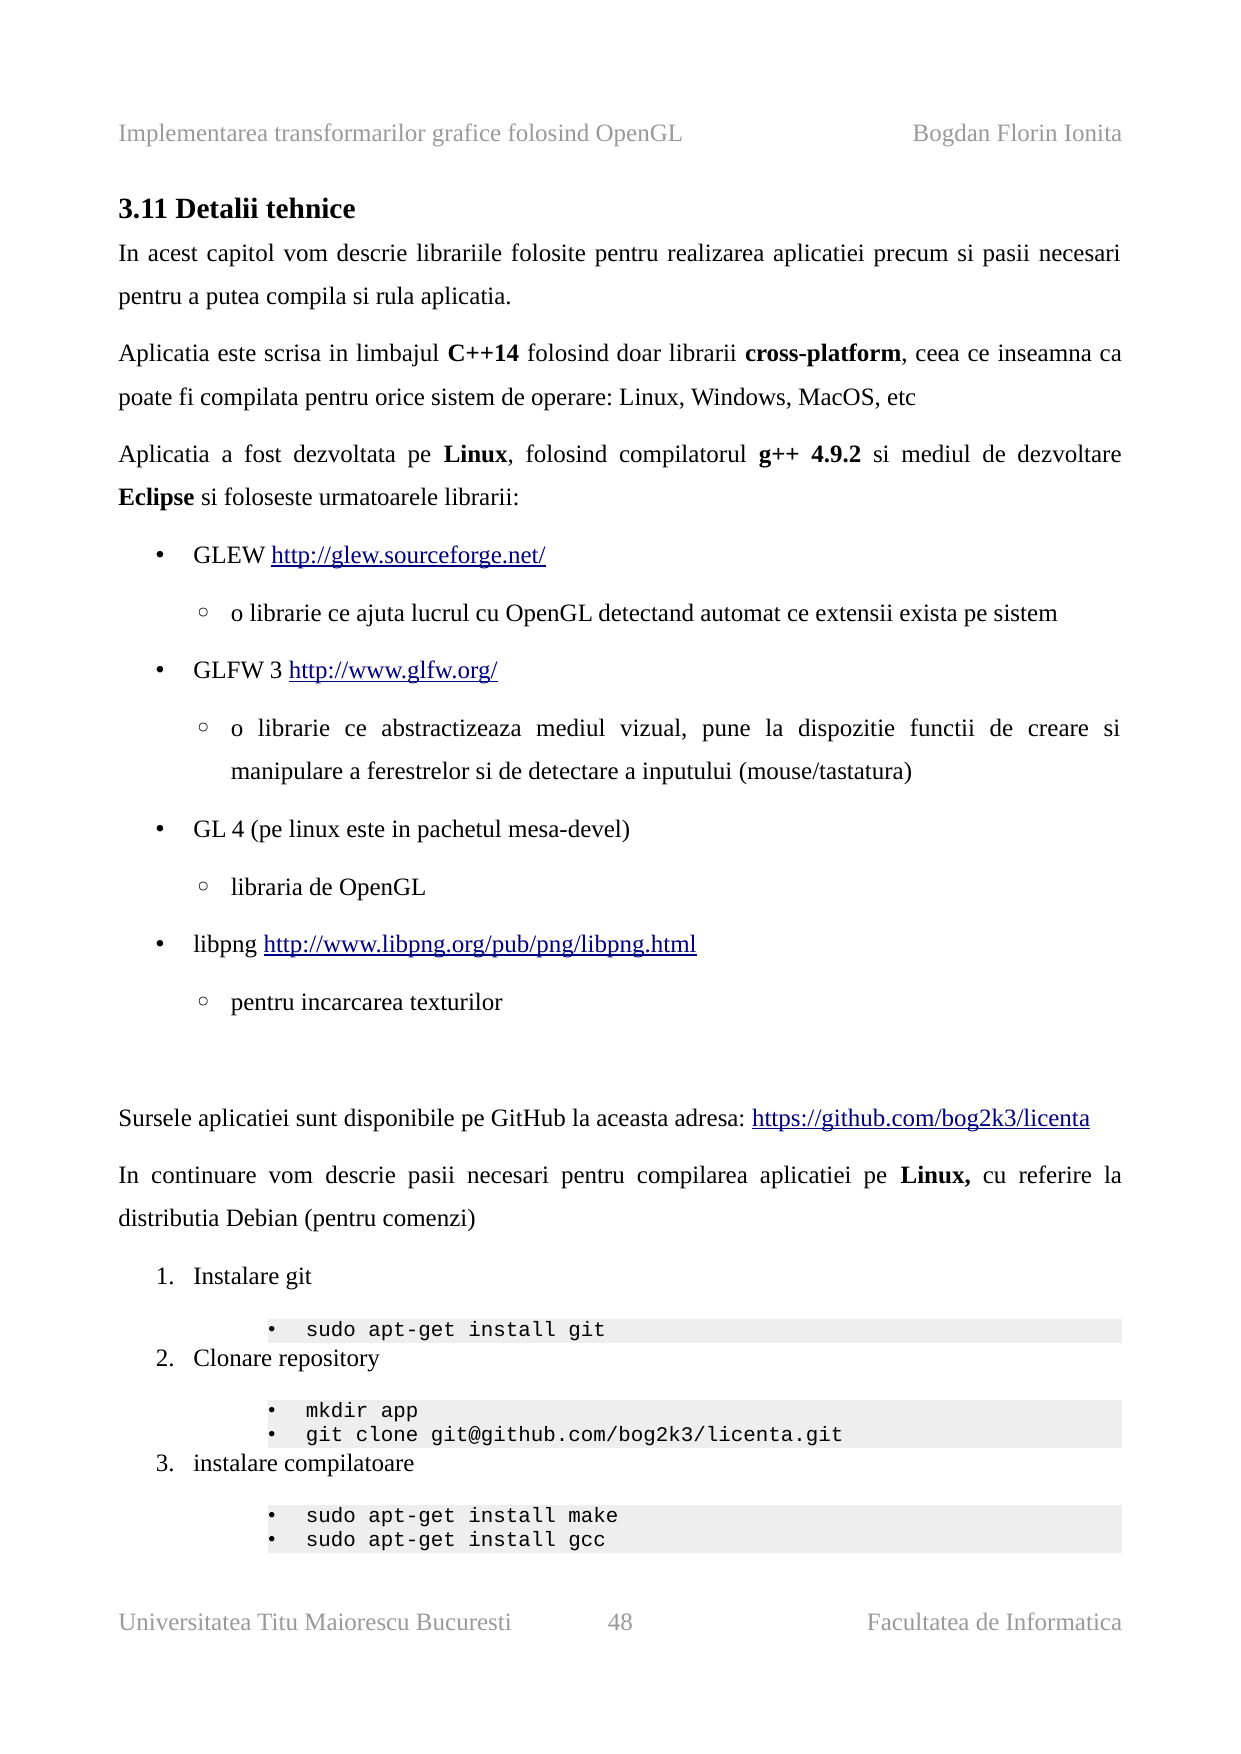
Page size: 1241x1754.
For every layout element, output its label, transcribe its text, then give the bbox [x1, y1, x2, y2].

list sudo apt-get install git [268, 1319, 1122, 1343]
list instalare compilatoare [156, 1448, 1122, 1476]
subtitle 3.11 Detalii tehnice [118, 191, 1122, 225]
list o librarie ce abstractizeaza mediul vizual, pune la dispozitie functii de creare si manipulare a ferestrelor si de detectare a inputului (mouse/tastatura) [193, 713, 1122, 785]
list GLFW 3 http://www.glfw.org/ [156, 656, 1122, 684]
list libraria de OpenGL [193, 872, 1122, 901]
text In continuare vom descrie pasii necesari pentru compilarea aplicatiei pe Linux, cu referire la distributia Debian (pentru comenzi) [118, 1160, 1122, 1232]
text Sursele aplicatiei sunt disponibile pe GitHub la aceasta adresa: https://github.com/bog2k3/licenta [118, 1103, 1122, 1131]
list GL 4 (pe linux este in pachetul mesa-devel) [156, 814, 1122, 843]
list GLEW http://glew.sourceforge.net/ [156, 540, 1122, 569]
list libpng http://www.libpng.org/pub/png/libpng.html [156, 929, 1122, 958]
list o librarie ce ajuta lucrul cu OpenGL detectand automat ce extensii exista pe sistem [193, 598, 1122, 627]
text Aplicatia este scrisa in limbajul C++14 folosind doar librarii cross-platform, ceea ce inseamna ca poate fi compilata pentru orice sistem de operare: Linux, Windows, MacOS, etc [118, 338, 1122, 410]
list mkdir app [268, 1400, 1122, 1424]
text Aplicatia a fost dezvoltata pe Linux, folosind compilatorul g++ 4.9.2 si mediul de dezvoltare Eclipse si foloseste urmatoarele librarii: [118, 439, 1122, 511]
list Instalare git [156, 1261, 1122, 1290]
list Clonare repository [156, 1343, 1122, 1371]
list pentru incarcarea texturilor [193, 987, 1122, 1016]
list sudo apt-get install gcc [268, 1529, 1122, 1553]
text In acest capitol vom descrie librariile folosite pentru realizarea aplicatiei precum si pasii necesari pentru a putea compila si rula aplicatia. [118, 238, 1122, 309]
list sudo apt-get install make [268, 1505, 1122, 1529]
list git clone git@github.com/bog2k3/licenta.git [268, 1424, 1122, 1448]
